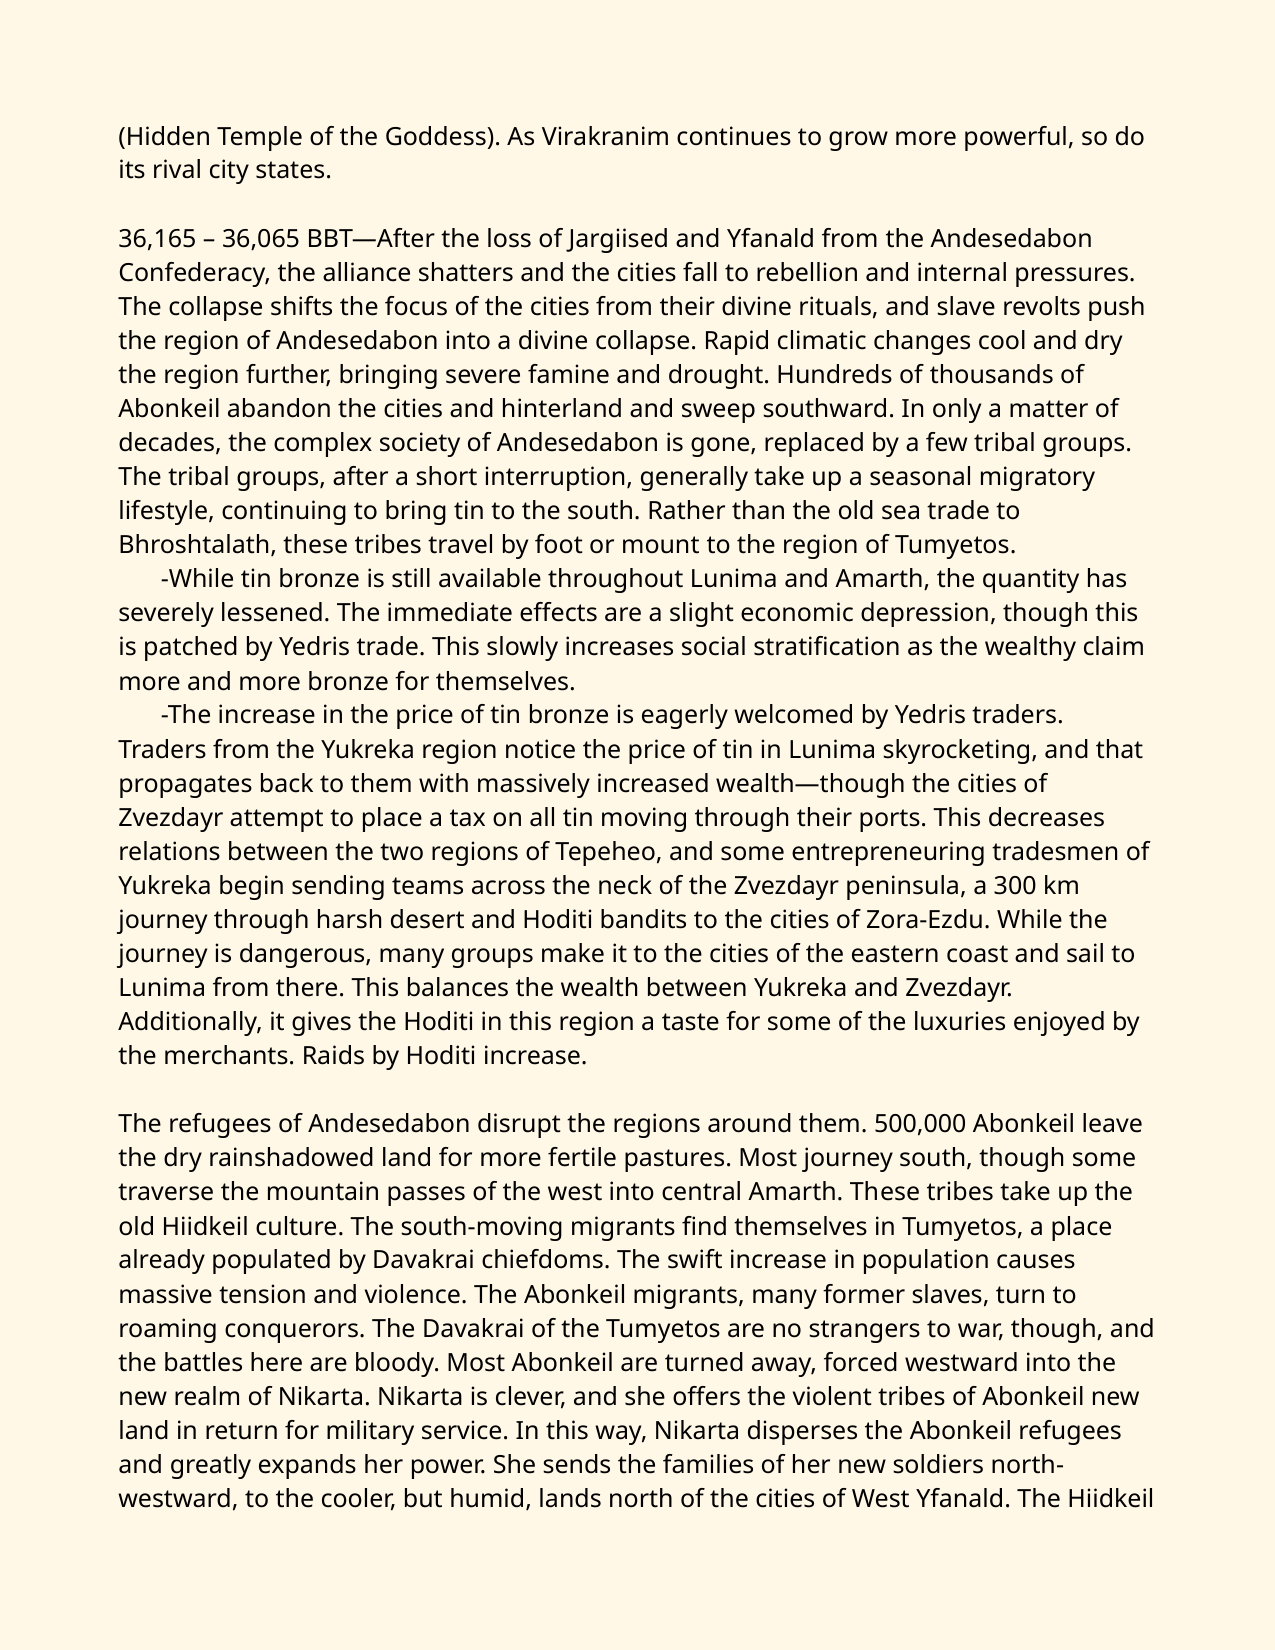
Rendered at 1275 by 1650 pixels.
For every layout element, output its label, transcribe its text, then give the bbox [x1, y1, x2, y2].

text (Hidden Temple of the Goddess). As Virakranim continues to grow more powerful, so do its rival city states. [118, 118, 1157, 186]
text The refugees of Andesedabon disrupt the regions around them. 500,000 Abonkeil leave the dry rainshadowed land for more fertile pastures. Most journey south, though some traverse the mountain passes of the west into central Amarth. These tribes take up the old Hiidkeil culture. The south-moving migrants find themselves in Tumyetos, a place already populated by Davakrai chiefdoms. The swift increase in population causes massive tension and violence. The Abonkeil migrants, many former slaves, turn to roaming conquerors. The Davakrai of the Tumyetos are no strangers to war, though, and the battles here are bloody. Most Abonkeil are turned away, forced westward into the new realm of Nikarta. Nikarta is clever, and she offers the violent tribes of Abonkeil new land in return for military service. In this way, Nikarta disperses the Abonkeil refugees and greatly expands her power. She sends the families of her new soldiers north-westward, to the cooler, but humid, lands north of the cities of West Yfanald. The Hiidkeil [118, 1106, 1157, 1515]
text -While tin bronze is still available throughout Lunima and Amarth, the quantity has severely lessened. The immediate effects are a slight economic depression, though this is patched by Yedris trade. This slowly increases social stratification as the wealthy claim more and more bronze for themselves. [118, 561, 1157, 697]
text 36,165 – 36,065 BBT—After the loss of Jargiised and Yfanald from the Andesedabon Confederacy, the alliance shatters and the cities fall to rebellion and internal pressures. The collapse shifts the focus of the cities from their divine rituals, and slave revolts push the region of Andesedabon into a divine collapse. Rapid climatic changes cool and dry the region further, bringing severe famine and drought. Hundreds of thousands of Abonkeil abandon the cities and hinterland and sweep southward. In only a matter of decades, the complex society of Andesedabon is gone, replaced by a few tribal groups. The tribal groups, after a short interruption, generally take up a seasonal migratory lifestyle, continuing to bring tin to the south. Rather than the old sea trade to Bhroshtalath, these tribes travel by foot or mount to the region of Tumyetos. [118, 220, 1157, 561]
text -The increase in the price of tin bronze is eagerly welcomed by Yedris traders. Traders from the Yukreka region notice the price of tin in Lunima skyrocketing, and that propagates back to them with massively increased wealth—though the cities of Zvezdayr attempt to place a tax on all tin moving through their ports. This decreases relations between the two regions of Tepeheo, and some entrepreneuring tradesmen of Yukreka begin sending teams across the neck of the Zvezdayr peninsula, a 300 km journey through harsh desert and Hoditi bandits to the cities of Zora-Ezdu. While the journey is dangerous, many groups make it to the cities of the eastern coast and sail to Lunima from there. This balances the wealth between Yukreka and Zvezdayr. Additionally, it gives the Hoditi in this region a taste for some of the luxuries enjoyed by the merchants. Raids by Hoditi increase. [118, 697, 1157, 1072]
